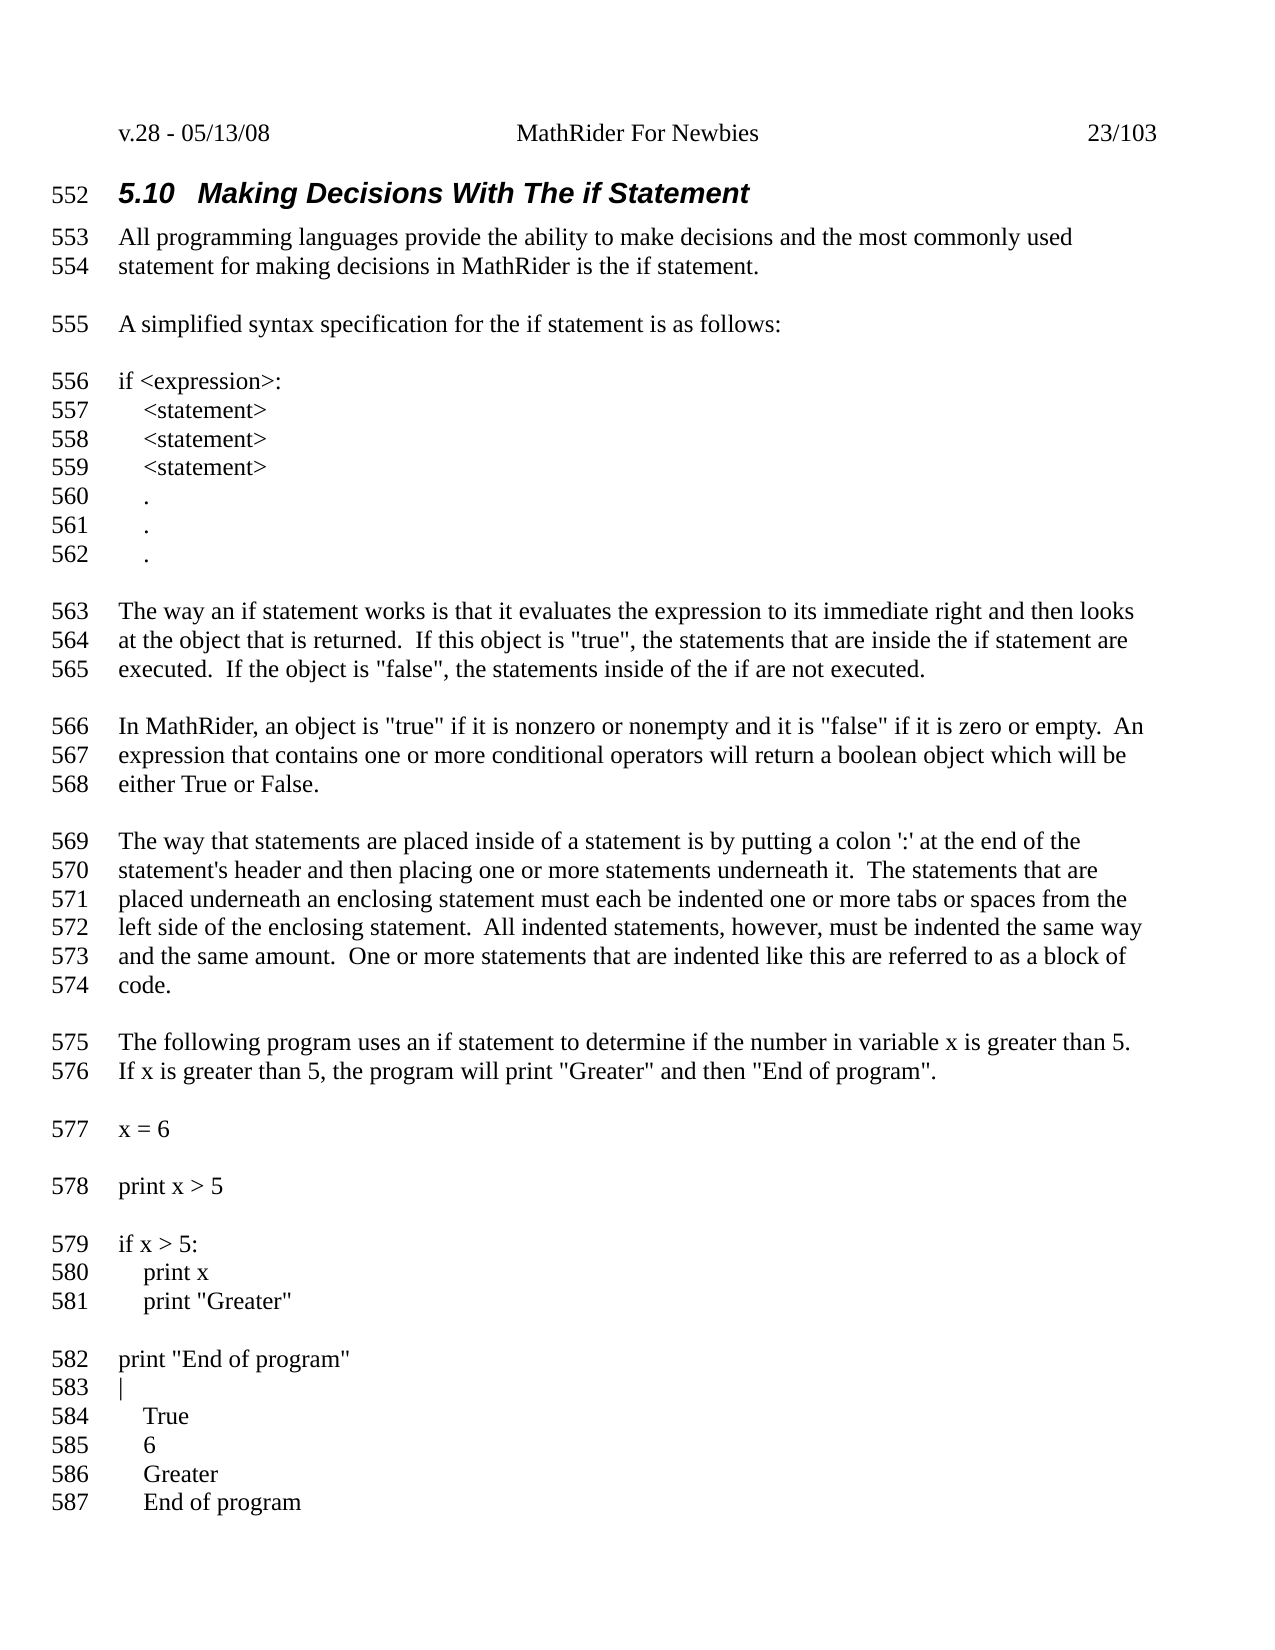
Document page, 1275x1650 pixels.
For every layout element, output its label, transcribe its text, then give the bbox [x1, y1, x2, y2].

text The following program uses an if statement to determine if the number in variable x is greater than 5. If x is greater than 5, the program will print "Greater" and then "End of program". [118, 1027, 1157, 1085]
text print x > 5 [118, 1171, 1157, 1200]
text End of program [118, 1487, 1157, 1516]
text if x > 5: [118, 1229, 1157, 1257]
text print "Greater" [118, 1286, 1157, 1315]
text Greater [118, 1459, 1157, 1487]
text if <expression>: [118, 366, 1157, 395]
text print "End of program" [118, 1344, 1157, 1372]
text print x [118, 1257, 1157, 1286]
text <statement> [118, 452, 1157, 481]
text 6 [118, 1430, 1157, 1459]
text All programming languages provide the ability to make decisions and the most commonly used statement for making decisions in MathRider is the if statement. [118, 222, 1157, 280]
text <statement> [118, 395, 1157, 424]
text | [118, 1372, 1157, 1401]
subtitle Making Decisions With The if Statement [118, 176, 1157, 210]
text . [118, 539, 1157, 567]
text In MathRider, an object is "true" if it is nonzero or nonempty and it is "false" if it is zero or empty. An expression that contains one or more conditional operators will return a boolean object which will be either True or False. [118, 711, 1157, 797]
text . [118, 481, 1157, 510]
text x = 6 [118, 1114, 1157, 1142]
text The way that statements are placed inside of a statement is by putting a colon ':' at the end of the statement's header and then placing one or more statements underneath it. The statements that are placed underneath an enclosing statement must each be indented one or more tabs or spaces from the left side of the enclosing statement. All indented statements, however, must be indented the same way and the same amount. One or more statements that are indented like this are referred to as a block of code. [118, 826, 1157, 999]
text The way an if statement works is that it evaluates the expression to its immediate right and then looks at the object that is returned. If this object is "true", the statements that are inside the if statement are executed. If the object is "false", the statements inside of the if are not executed. [118, 596, 1157, 682]
text <statement> [118, 424, 1157, 452]
text True [118, 1401, 1157, 1430]
text A simplified syntax specification for the if statement is as follows: [118, 309, 1157, 337]
text . [118, 510, 1157, 539]
